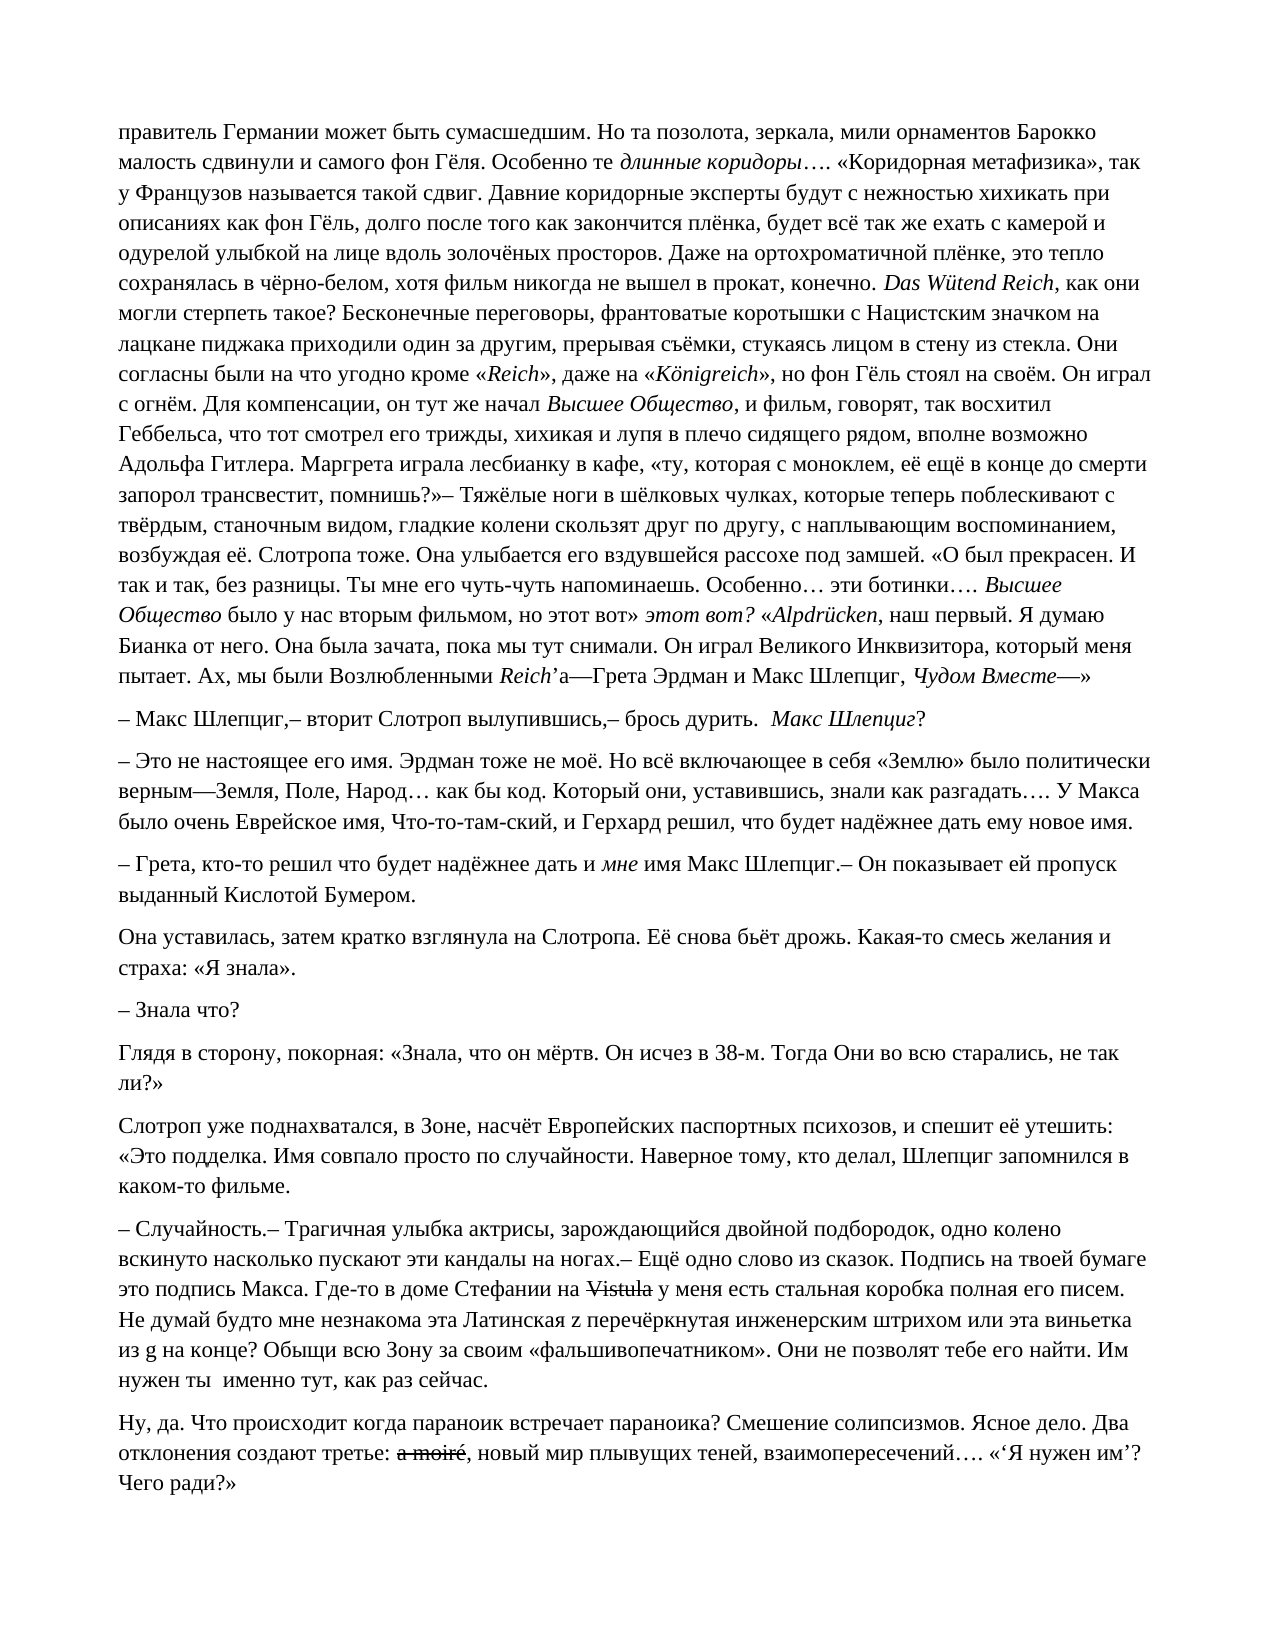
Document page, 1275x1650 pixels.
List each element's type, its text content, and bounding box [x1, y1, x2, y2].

text – Макс Шлепциг,– вторит Слотроп вылупившись,– брось дурить. Макс Шлепциг? [118, 704, 1157, 731]
text правитель Германии может быть сумасшедшим. Но та позолота, зеркала, мили орнаментов Барокко малость сдвинули и самого фон Гёля. Особенно те длинные коридоры…. «Коридорная метафизика», так у Французов называется такой сдвиг. Давние коридорные эксперты будут с нежностью хихикать при описаниях как фон Гёль, долго после того как закончится плёнка, будет всё так же ехать с камерой и одурелой улыбкой на лице вдоль золочёных просторов. Даже на ортохроматичной плёнке, это тепло сохранялась в чёрно-белом, хотя фильм никогда не вышел в прокат, конечно. Das Wütend Reich, как они могли стерпеть такое? Бесконечные переговоры, франтоватые коротышки с Нацистским значком на лацкане пиджака приходили один за другим, прерывая съёмки, стукаясь лицом в стену из стекла. Они согласны были на что угодно кроме «Reich», даже на «Königreich», но фон Гёль стоял на своём. Он играл с огнём. Для компенсации, он тут же начал Высшее Общество, и фильм, говорят, так восхитил Геббельса, что тот смотрел его трижды, хихикая и лупя в плечо сидящего рядом, вполне возможно Адольфа Гитлера. Маргрета играла лесбианку в кафе, «ту, которая с моноклем, её ещё в конце до смерти запорол трансвестит, помнишь?»– Тяжёлые ноги в шёлковых чулках, которые теперь поблескивают с твёрдым, станочным видом, гладкие колени скользят друг по другу, с наплывающим воспоминанием, возбуждая её. Слотропа тоже. Она улыбается его вздувшейся рассохе под замшей. «О был прекрасен. И так и так, без разницы. Ты мне его чуть-чуть напоминаешь. Особенно… эти ботинки…. Высшее Общество было у нас вторым фильмом, но этот вот» этот вот? «Alpdrücken, наш первый. Я думаю Бианка от него. Она была зачата, пока мы тут снимали. Он играл Великого Инквизитора, который меня пытает. Ах, мы были Возлюбленными Reich’а—Грета Эрдман и Макс Шлепциг, Чудом Вместе—» [118, 118, 1157, 688]
text Глядя в сторону, покорная: «Знала, что он мёртв. Он исчез в 38-м. Тогда Они во всю старались, не так ли?» [118, 1039, 1157, 1096]
text – Грета, кто-то решил что будет надёжнее дать и мне имя Макс Шлепциг.– Он показывает ей пропуск выданный Кислотой Бумером. [118, 850, 1157, 907]
text – Это не настоящее его имя. Эрдман тоже не моё. Но всё включающее в себя «Землю» было политически верным—Земля, Поле, Народ… как бы код. Который они, уставившись, знали как разгадать…. У Макса было очень Еврейское имя, Что-то-там-ский, и Герхард решил, что будет надёжнее дать ему новое имя. [118, 747, 1157, 834]
text – Знала что? [118, 996, 1157, 1023]
text – Случайность.– Трагичная улыбка актрисы, зарождающийся двойной подбородок, одно колено вскинуто насколько пускают эти кандалы на ногах.– Ещё одно слово из сказок. Подпись на твоей бумаге это подпись Макса. Где-то в доме Стефании на Vistula у меня есть стальная коробка полная его писем. Не думай будто мне незнакома эта Латинская z перечёркнутая инженерским штрихом или эта виньетка из g на конце? Обыщи всю Зону за своим «фальшивопечатником». Они не позволят тебе его найти. Им нужен ты именно тут, как раз сейчас. [118, 1215, 1157, 1392]
text Она уставилась, затем кратко взглянула на Слотропа. Её снова бьёт дрожь. Какая-то смесь желания и страха: «Я знала». [118, 923, 1157, 980]
text Слотроп уже поднахватался, в Зоне, насчёт Европейских паспортных психозов, и спешит её утешить: «Это подделка. Имя совпало просто по случайности. Наверное тому, кто делал, Шлепциг запомнился в каком-то фильме. [118, 1112, 1157, 1199]
text Ну, да. Что происходит когда параноик встречает параноика? Смешение солипсизмов. Ясное дело. Два отклонения создают третье: a moiré, новый мир плывущих теней, взаимопересечений…. «‘Я нужен им’? Чего ради?» [118, 1409, 1157, 1496]
